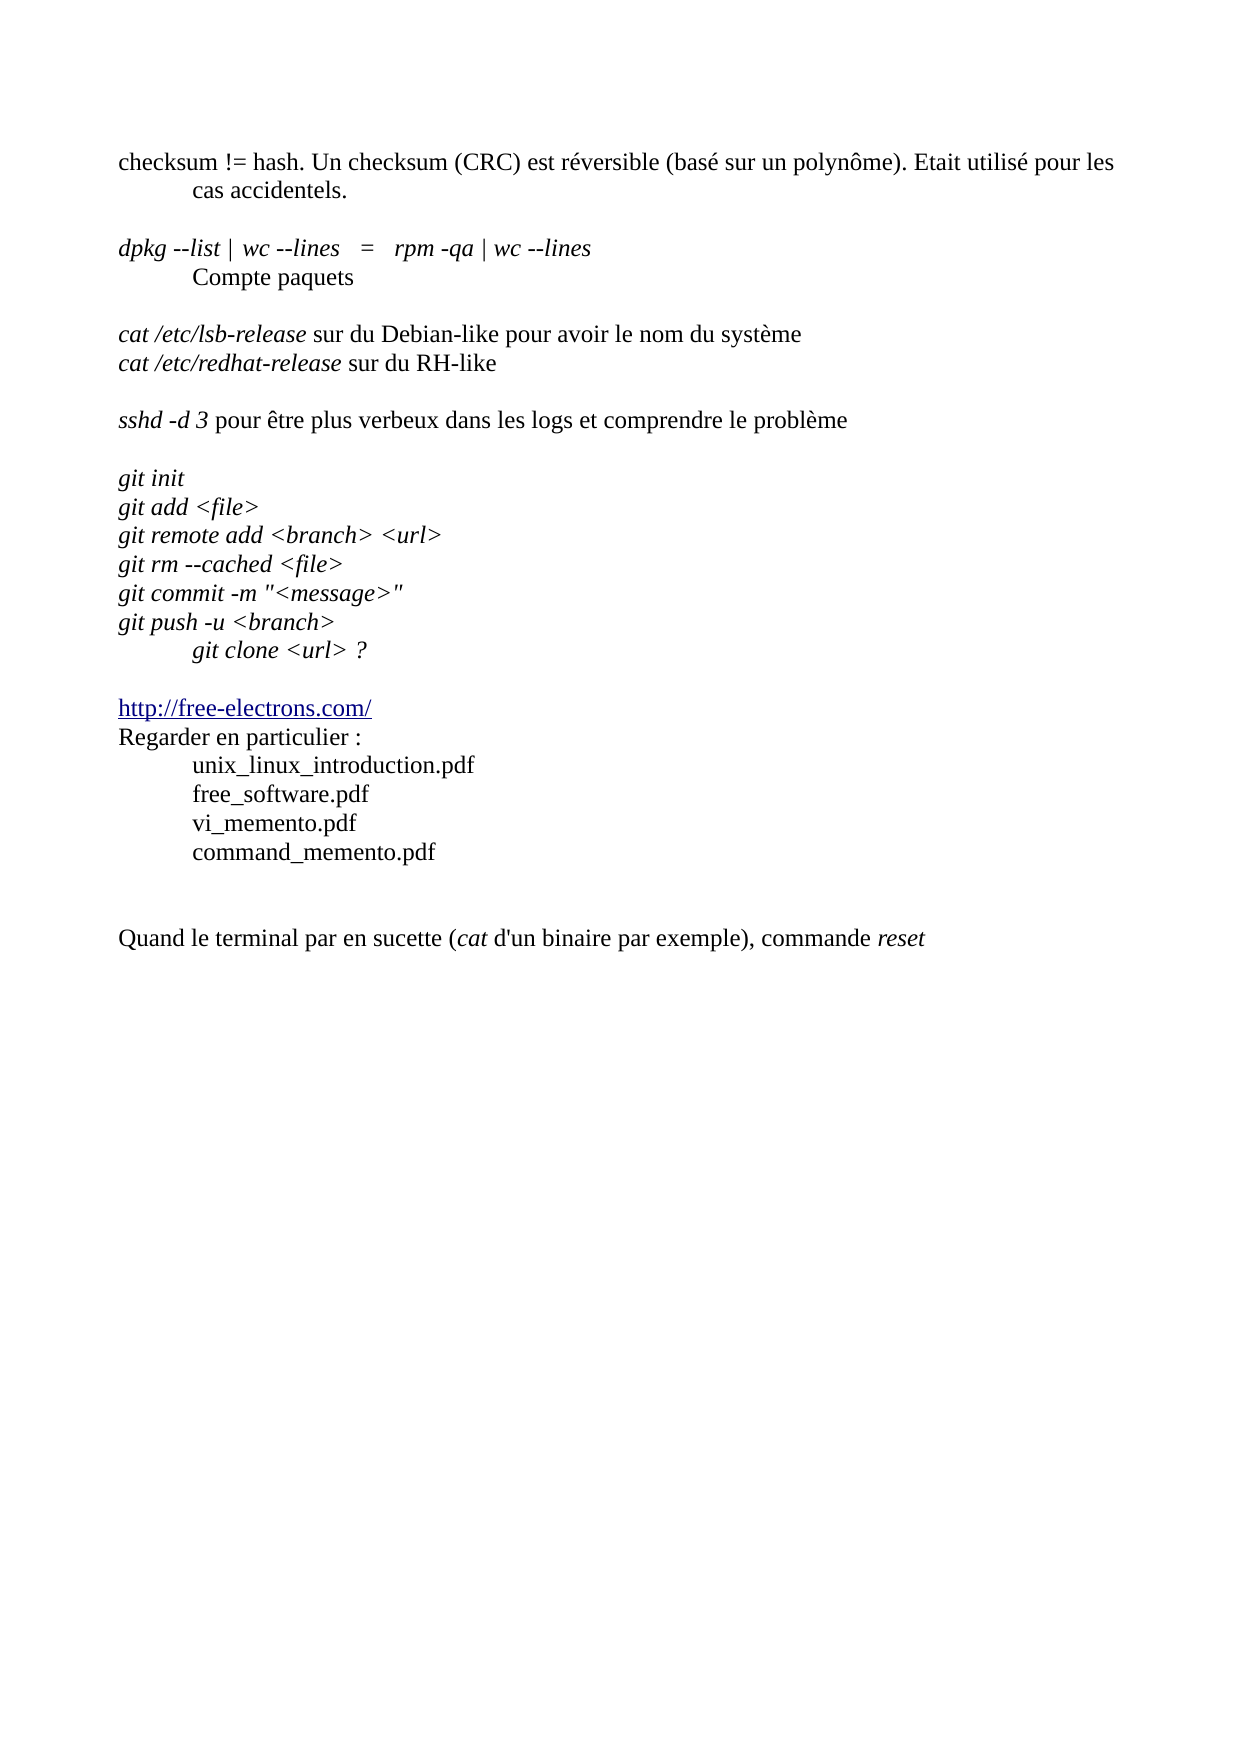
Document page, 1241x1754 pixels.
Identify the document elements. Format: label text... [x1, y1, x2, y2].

text cat /etc/redhat-release sur du RH-like [118, 348, 1122, 377]
text git remote add <branch> <url> [118, 521, 1122, 549]
text git add <file> [118, 492, 1122, 521]
text Regarder en particulier : [118, 722, 1122, 751]
text dpkg --list | wc --lines = rpm -qa | wc --lines [118, 233, 1122, 262]
text vi_memento.pdf [118, 808, 1122, 837]
text checksum != hash. Un checksum (CRC) est réversible (basé sur un polynôme). Etait utilisé pour les cas accidentels. [118, 147, 1122, 204]
text sshd -d 3 pour être plus verbeux dans les logs et comprendre le problème [118, 406, 1122, 434]
text git rm --cached <file> [118, 549, 1122, 578]
text git clone <url> ? [118, 636, 1122, 664]
text git init [118, 463, 1122, 492]
text unix_linux_introduction.pdf [118, 751, 1122, 779]
text http://free-electrons.com/ [118, 693, 1122, 722]
text cat /etc/lsb-release sur du Debian-like pour avoir le nom du système [118, 319, 1122, 348]
text Quand le terminal par en sucette (cat d'un binaire par exemple), commande reset [118, 923, 1122, 952]
text free_software.pdf [118, 779, 1122, 808]
text git commit -m "<message>" [118, 578, 1122, 607]
text git push -u <branch> [118, 607, 1122, 636]
text Compte paquets [118, 262, 1122, 291]
text command_memento.pdf [118, 837, 1122, 866]
